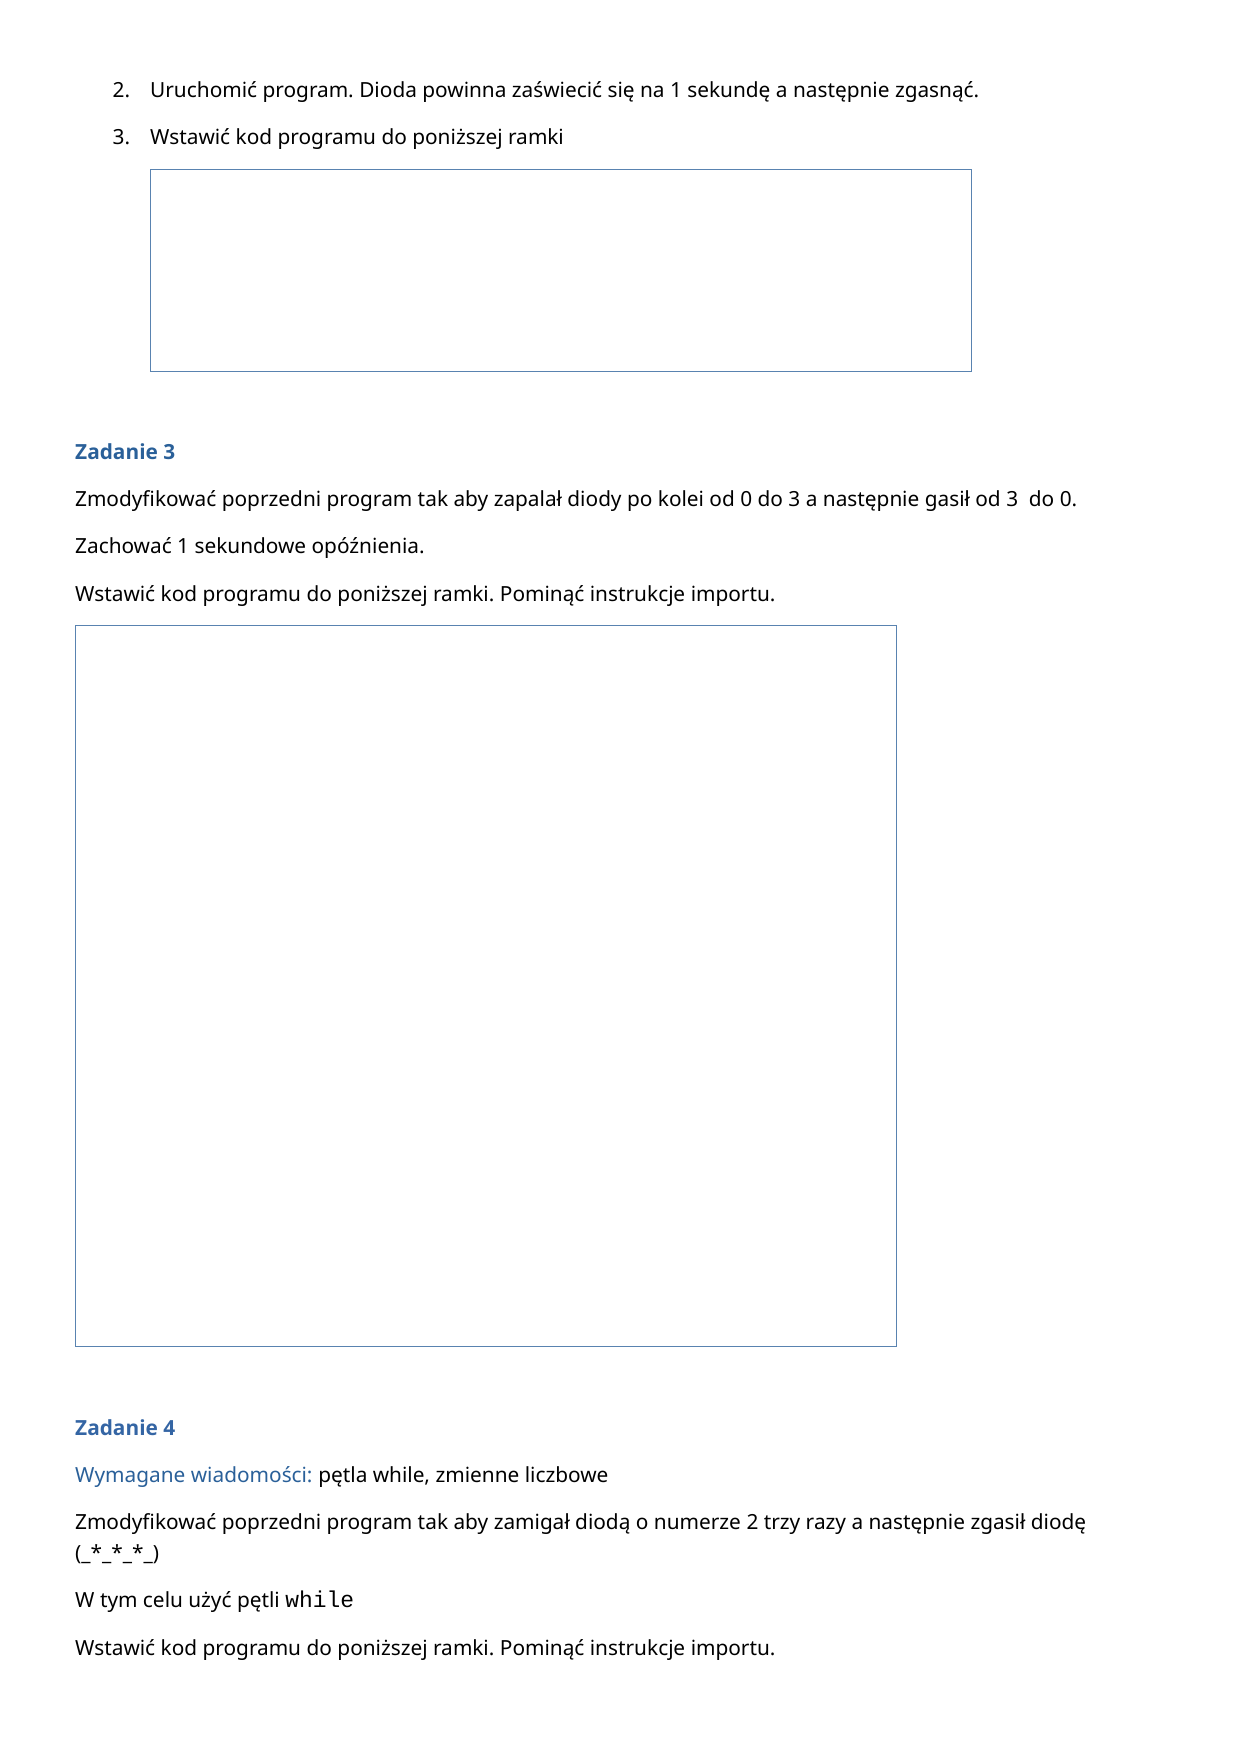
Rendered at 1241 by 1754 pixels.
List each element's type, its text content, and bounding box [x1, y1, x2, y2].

list Uruchomić program. Dioda powinna zaświecić się na 1 sekundę a następnie zgasnąć. [112, 75, 1165, 103]
text Zmodyfikować poprzedni program tak aby zapalał diody po kolei od 0 do 3 a następnie gasił od 3 do 0. [75, 484, 1165, 513]
text Wstawić kod programu do poniższej ramki. Pominąć instrukcje importu. [75, 1633, 1165, 1662]
text Wstawić kod programu do poniższej ramki. Pominąć instrukcje importu. [75, 579, 1165, 607]
list Wstawić kod programu do poniższej ramki [112, 122, 1165, 151]
text Zmodyfikować poprzedni program tak aby zamigał diodą o numerze 2 trzy razy a następnie zgasił diodę (_*_*_*_) [75, 1507, 1165, 1566]
text Zachować 1 sekundowe opóźnienia. [75, 532, 1165, 560]
text W tym celu użyć pętli while [75, 1585, 1165, 1614]
text Zadanie 3 [75, 437, 1165, 466]
text Wymagane wiadomości: pętla while, zmienne liczbowe [75, 1460, 1165, 1488]
text Zadanie 4 [75, 1413, 1165, 1441]
